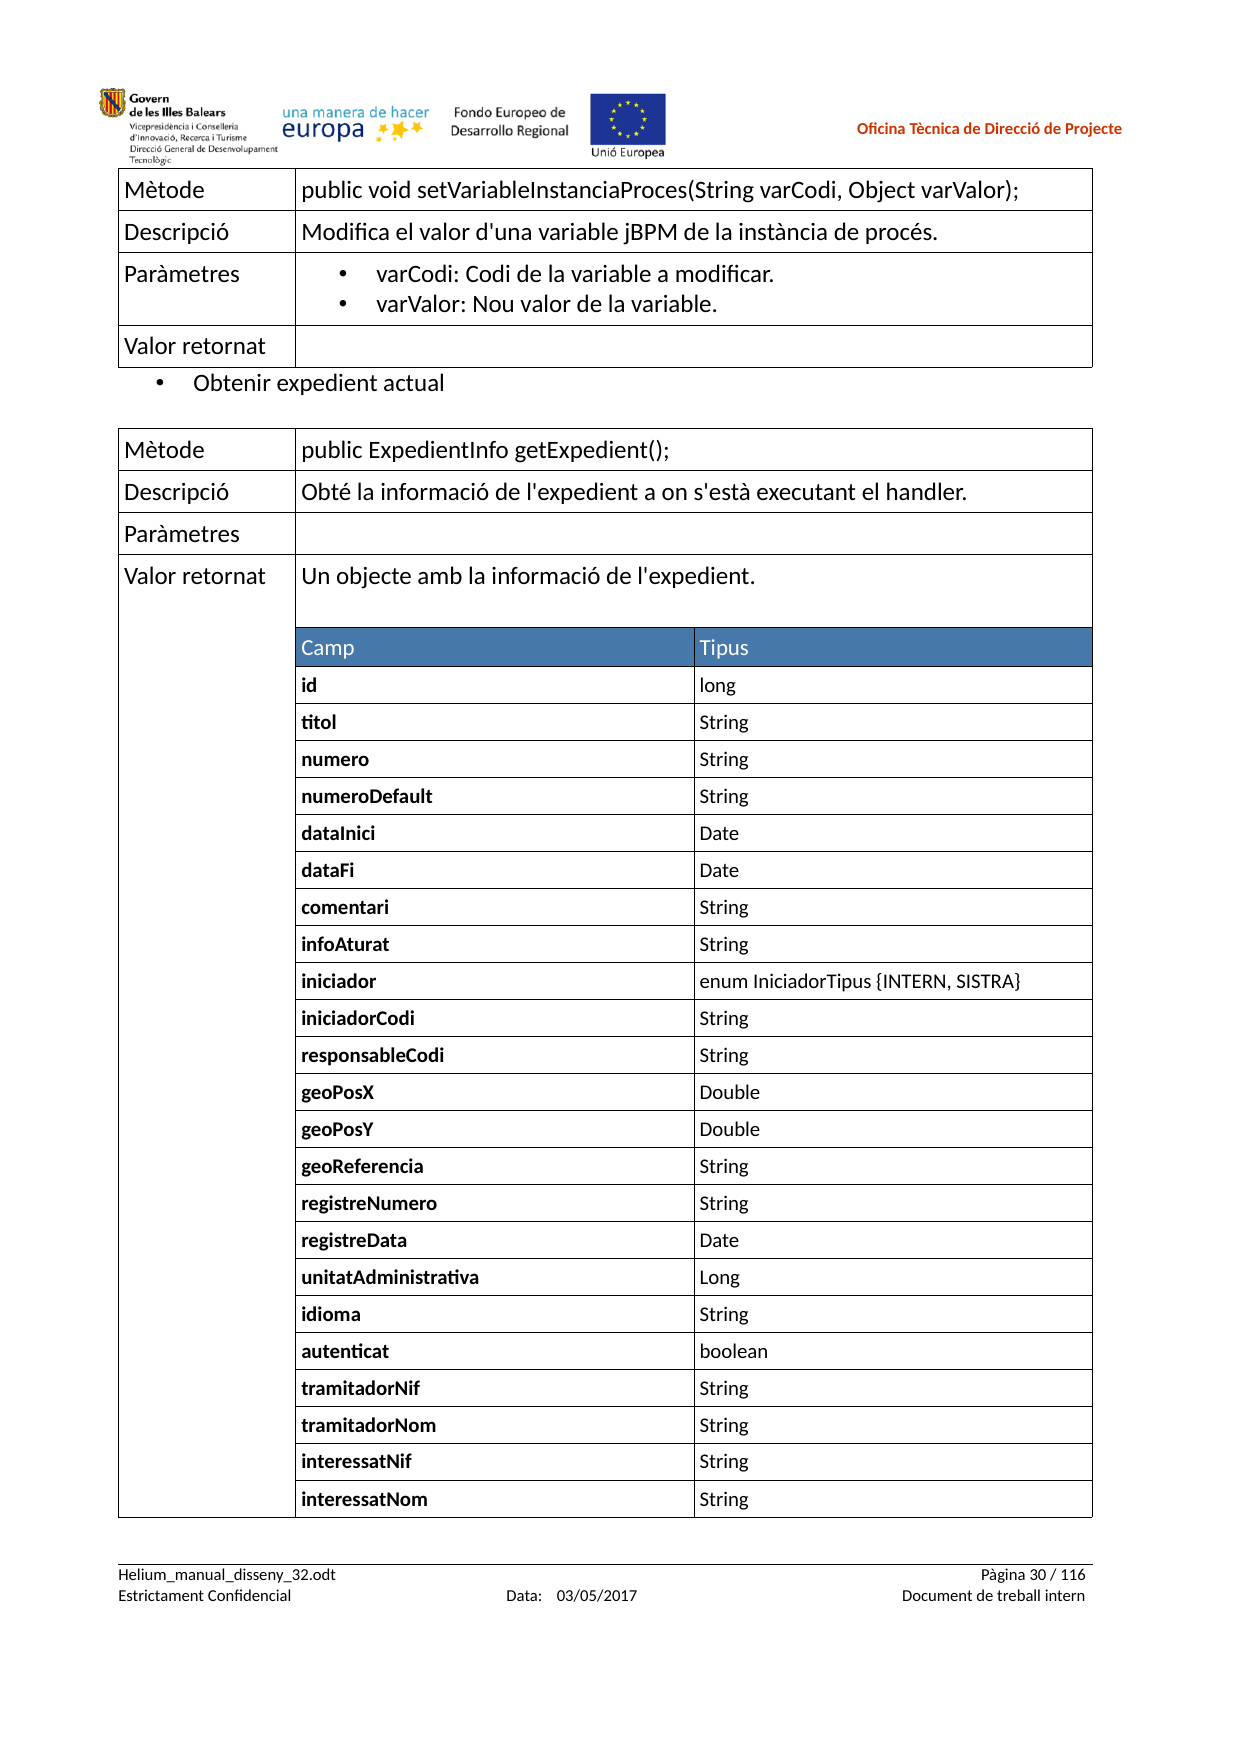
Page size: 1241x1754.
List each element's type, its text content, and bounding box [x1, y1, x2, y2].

table_cell String [695, 1000, 1092, 1036]
table_cell registreNumero [296, 1185, 694, 1221]
table_cell infoAturat [296, 926, 694, 962]
table_header Mètode [119, 169, 295, 210]
table_cell String [695, 1185, 1092, 1221]
table_cell autenticat [296, 1333, 694, 1369]
table_header public ExpedientInfo getExpedient(); [296, 429, 1092, 470]
table_cell Double [695, 1111, 1092, 1147]
table_cell String [695, 1037, 1092, 1073]
table_cell Descripció [119, 471, 295, 512]
table_cell Double [695, 1074, 1092, 1110]
table_cell Valor retornat [119, 555, 295, 1517]
table_cell [296, 326, 1092, 367]
table_cell Camp [296, 628, 694, 666]
table_cell id [296, 667, 694, 703]
table_cell String [695, 1444, 1092, 1480]
table_cell enum IniciadorTipus {INTERN, SISTRA} [695, 963, 1092, 999]
table_cell String [695, 704, 1092, 740]
table_cell tramitadorNif [296, 1370, 694, 1406]
table_cell String [695, 778, 1092, 814]
table_cell comentari [296, 889, 694, 925]
table_cell Date [695, 1222, 1092, 1258]
table_cell dataInici [296, 815, 694, 851]
table_cell registreData [296, 1222, 694, 1258]
table_cell String [695, 1148, 1092, 1184]
table_cell numero [296, 741, 694, 777]
table_cell responsableCodi [296, 1037, 694, 1073]
table_cell Date [695, 815, 1092, 851]
table_cell Paràmetres [119, 253, 295, 325]
table_cell String [695, 1296, 1092, 1332]
table_cell idioma [296, 1296, 694, 1332]
table_cell String [695, 1370, 1092, 1406]
table_cell String [695, 1407, 1092, 1443]
table_cell Obté la informació de l'expedient a on s'està executant el handler. [296, 471, 1092, 512]
table_cell String [695, 741, 1092, 777]
list Obtenir expedient actual [156, 367, 1122, 397]
table_cell Long [695, 1259, 1092, 1295]
table_cell boolean [695, 1333, 1092, 1369]
table_cell String [695, 926, 1092, 962]
table_cell String [695, 1481, 1092, 1517]
table_cell unitatAdministrativa [296, 1259, 694, 1295]
table_cell Tipus [695, 628, 1092, 666]
table_cell Descripció [119, 211, 295, 252]
table_cell geoPosY [296, 1111, 694, 1147]
table_cell titol [296, 704, 694, 740]
table_cell dataFi [296, 852, 694, 888]
table_cell [296, 513, 1092, 554]
table_cell Valor retornat [119, 326, 295, 367]
table_cell tramitadorNom [296, 1407, 694, 1443]
table_cell Date [695, 852, 1092, 888]
table_cell Un objecte amb la informació de l'expedient. [296, 555, 1092, 627]
table_header Mètode [119, 429, 295, 470]
table_cell varCodi: Codi de la variable a modificar. varValor: Nou valor de la variable. [296, 253, 1092, 325]
table_cell interessatNom [296, 1481, 694, 1517]
table_cell geoReferencia [296, 1148, 694, 1184]
table_cell String [695, 889, 1092, 925]
table_cell Paràmetres [119, 513, 295, 554]
picture [99, 87, 668, 166]
table_cell iniciadorCodi [296, 1000, 694, 1036]
table_cell interessatNif [296, 1444, 694, 1480]
table_cell Modifica el valor d'una variable jBPM de la instància de procés. [296, 211, 1092, 252]
table_cell long [695, 667, 1092, 703]
table_cell iniciador [296, 963, 694, 999]
table_cell geoPosX [296, 1074, 694, 1110]
table_cell numeroDefault [296, 778, 694, 814]
table_header public void setVariableInstanciaProces(String varCodi, Object varValor); [296, 169, 1092, 210]
